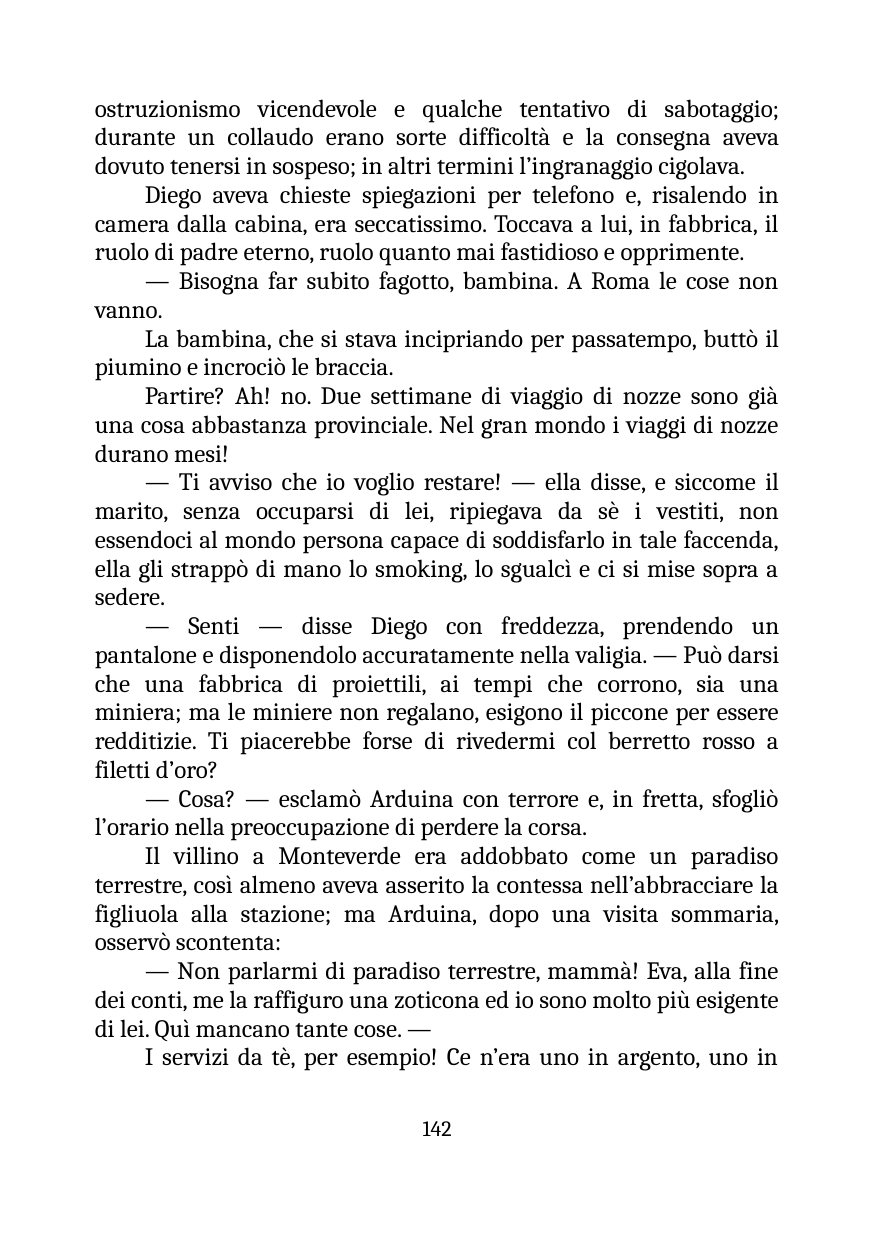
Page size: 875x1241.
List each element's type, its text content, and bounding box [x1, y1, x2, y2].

text — Senti — disse Diego con freddezza, prendendo un pantalone e disponendolo accuratamente nella valigia. — Può darsi che una fabbrica di proiettili, ai tempi che corrono, sia una miniera; ma le miniere non regalano, esigono il piccone per essere redditizie. Ti piacerebbe forse di rivedermi col berretto rosso a filetti d’oro? [94, 612, 779, 784]
text Il villino a Monteverde era addobbato come un paradiso terrestre, così almeno aveva asserito la contessa nell’abbracciare la figliuola alla stazione; ma Arduina, dopo una visita sommaria, osservò scontenta: [94, 842, 779, 957]
text — Ti avviso che io voglio restare! — ella disse, e siccome il marito, senza occuparsi di lei, ripiegava da sè i vestiti, non essendoci al mondo persona capace di soddisfarlo in tale faccenda, ella gli strappò di mano lo smoking, lo sgualcì e ci si mise sopra a sedere. [94, 468, 779, 612]
text — Cosa? — esclamò Arduina con terrore e, in fretta, sfogliò l’orario nella preoccupazione di perdere la corsa. [94, 784, 779, 842]
text — Bisogna far subito fagotto, bambina. A Roma le cose non vanno. [94, 267, 779, 324]
text ostruzionismo vicendevole e qualche tentativo di sabotaggio; durante un collaudo erano sorte difficoltà e la consegna aveva dovuto tenersi in sospeso; in altri termini l’ingranaggio cigolava. [94, 94, 779, 181]
text — Non parlarmi di paradiso terrestre, mammà! Eva, alla fine dei conti, me la raffiguro una zoticona ed io sono molto più esigente di lei. Quì mancano tante cose. — [94, 957, 779, 1043]
text Diego aveva chieste spiegazioni per telefono e, risalendo in camera dalla cabina, era seccatissimo. Toccava a lui, in fabbrica, il ruolo di padre eterno, ruolo quanto mai fastidioso e opprimente. [94, 181, 779, 267]
text Partire? Ah! no. Due settimane di viaggio di nozze sono già una cosa abbastanza provinciale. Nel gran mondo i viaggi di nozze durano mesi! [94, 382, 779, 468]
text La bambina, che si stava incipriando per passatempo, buttò il piumino e incrociò le braccia. [94, 324, 779, 382]
text I servizi da tè, per esempio! Ce n’era uno in argento, uno in [94, 1043, 779, 1072]
